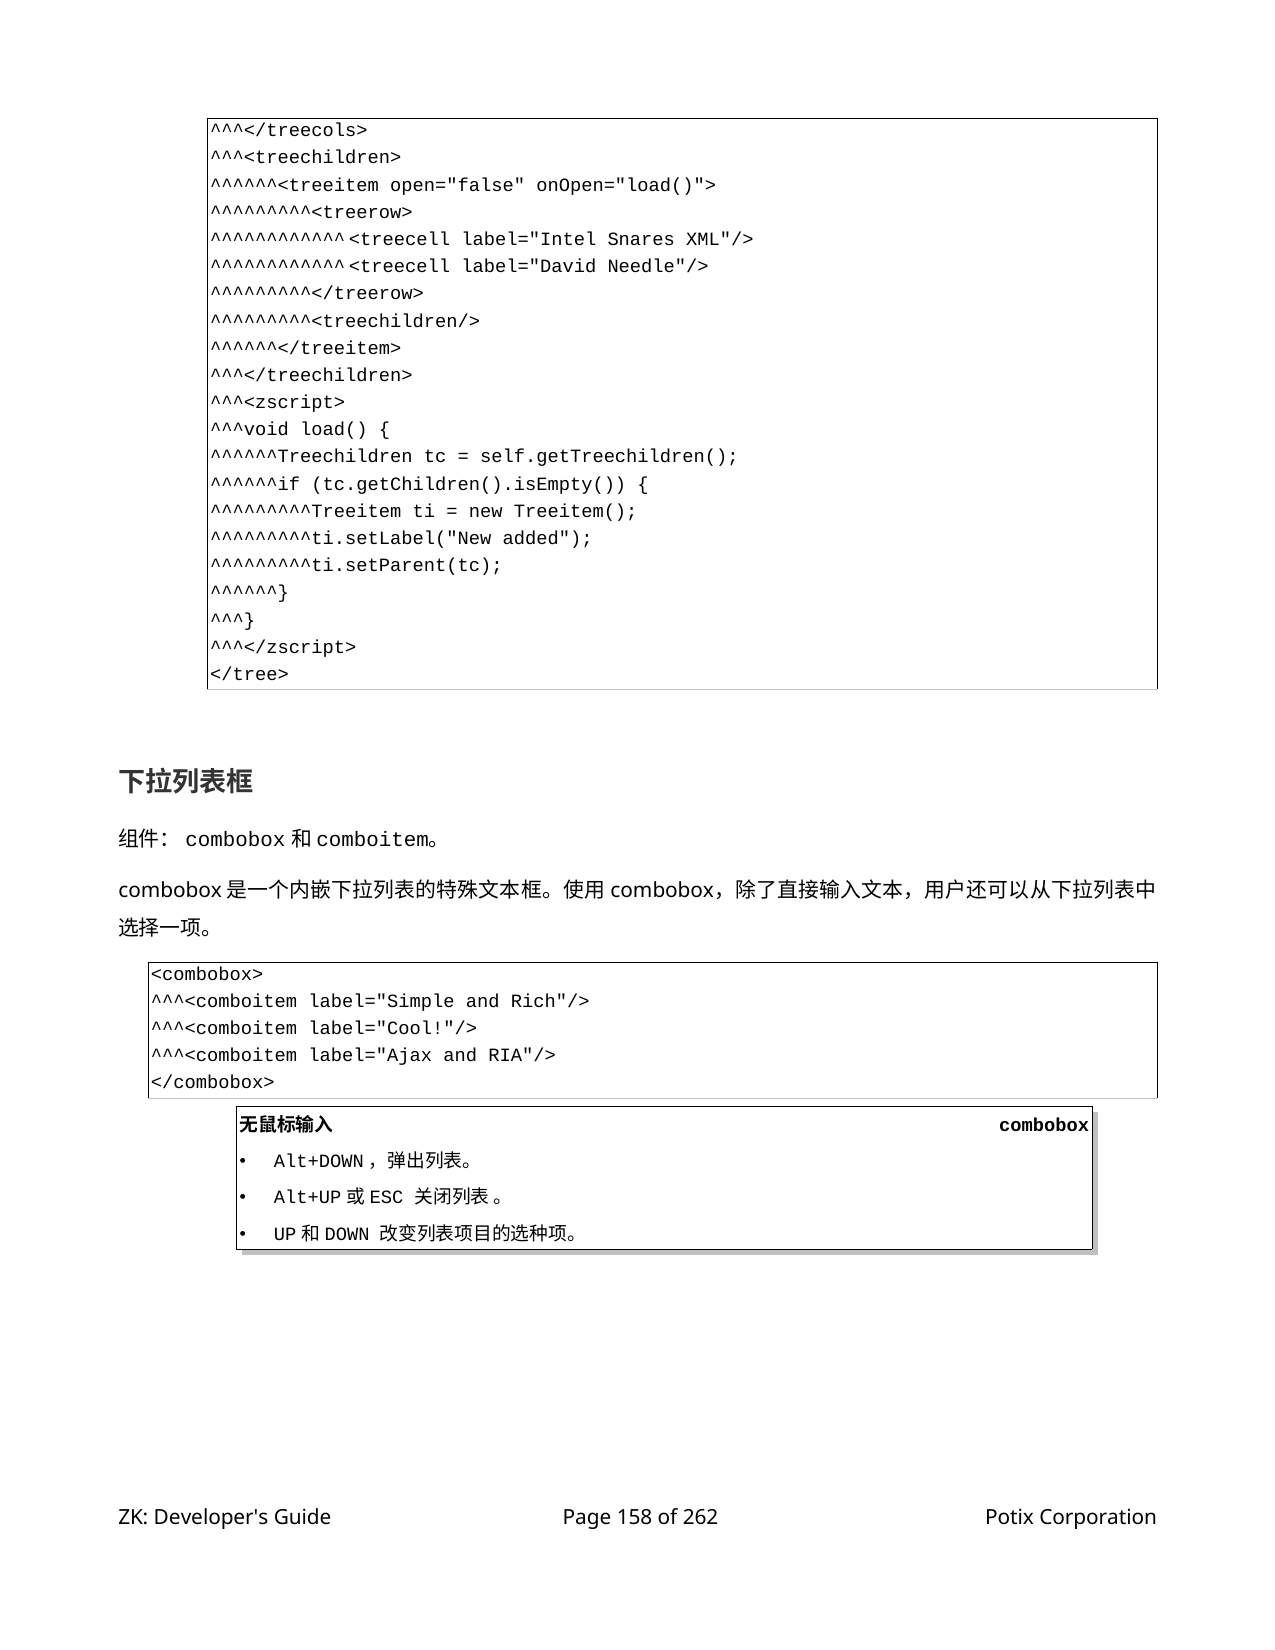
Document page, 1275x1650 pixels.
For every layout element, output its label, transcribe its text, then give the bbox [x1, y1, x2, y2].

text combobox是一个内嵌下拉列表的特殊文本框。使用combobox，除了直接输入文本，用户还可以从下拉列表中选择一项。 [118, 873, 1157, 941]
text 无鼠标输入 combobox [237, 1107, 1092, 1137]
text ^^^<comboitem label="Simple and Rich"/> [149, 989, 1157, 1013]
text ^^^void load() { [208, 417, 1157, 441]
text ^^^^^^^^^Treeitem ti = new Treeitem(); [208, 499, 1157, 523]
text ^^^^^^} [208, 580, 1157, 604]
text </combobox> [149, 1070, 1157, 1098]
list Alt+DOWN ，弹出列表。 [237, 1143, 1092, 1173]
text ^^^</treechildren> [208, 363, 1157, 387]
text ^^^} [208, 607, 1157, 632]
text <combobox> [149, 963, 1157, 986]
text ^^^^^^^^^^^^ <treecell label="Intel Snares XML"/> [208, 227, 1157, 251]
text ^^^^^^Treechildren tc = self.getTreechildren(); [208, 444, 1157, 469]
text ^^^^^^^^^</treerow> [208, 281, 1157, 306]
text ^^^^^^^^^ti.setParent(tc); [208, 553, 1157, 577]
text ^^^</treecols> [208, 119, 1157, 142]
list Alt+UP 或 ESC 关闭列表 。 [237, 1179, 1092, 1210]
text ^^^<comboitem label="Ajax and RIA"/> [149, 1043, 1157, 1067]
text ^^^^^^<treeitem open="false" onOpen="load()"> [208, 172, 1157, 197]
list UP 和 DOWN 改变列表项目的选种项。 [237, 1216, 1092, 1249]
text ^^^<treechildren> [208, 145, 1157, 169]
text ^^^^^^^^^^^^ <treecell label="David Needle"/> [208, 254, 1157, 278]
subtitle 下拉列表框 [118, 760, 1157, 799]
text ^^^<comboitem label="Cool!"/> [149, 1016, 1157, 1040]
text ^^^^^^</treeitem> [208, 336, 1157, 360]
text </tree> [208, 662, 1157, 689]
text ^^^^^^^^^<treerow> [208, 200, 1157, 224]
text ^^^^^^if (tc.getChildren().isEmpty()) { [208, 472, 1157, 496]
text ^^^^^^^^^ti.setLabel("New added"); [208, 526, 1157, 550]
text ^^^<zscript> [208, 390, 1157, 414]
text ^^^^^^^^^<treechildren/> [208, 308, 1157, 333]
text 组件： combobox 和 comboitem。 [118, 823, 1157, 853]
text ^^^</zscript> [208, 635, 1157, 659]
